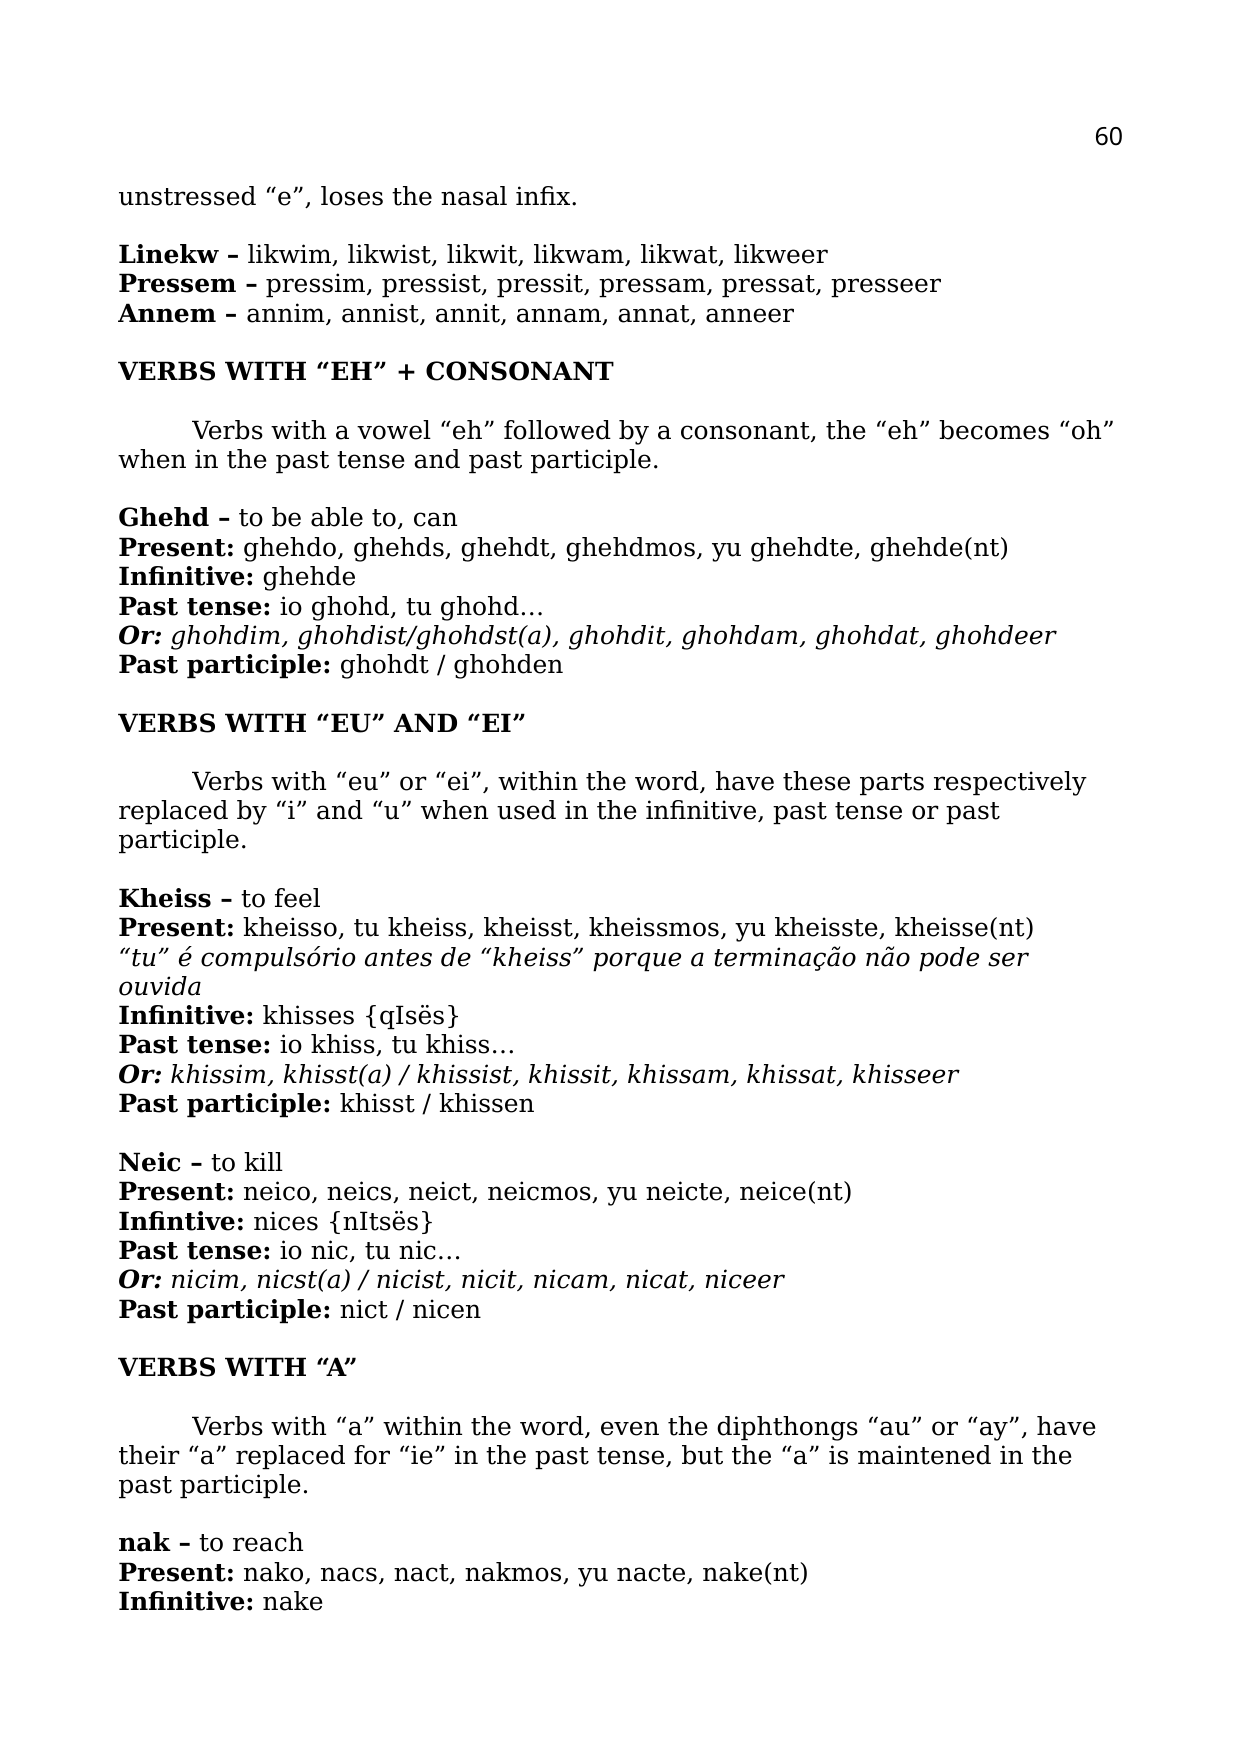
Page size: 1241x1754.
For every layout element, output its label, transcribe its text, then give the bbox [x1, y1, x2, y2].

text Or: nicim, nicst(a) / nicist, nicit, nicam, nicat, niceer [118, 1265, 1123, 1294]
text Past tense: io khiss, tu khiss… [118, 1030, 1123, 1060]
text Present: kheisso, tu kheiss, kheisst, kheissmos, yu kheisste, kheisse(nt) [118, 913, 1123, 943]
text Past participle: khisst / khissen [118, 1089, 1123, 1118]
text Past tense: io ghohd, tu ghohd… [118, 591, 1123, 621]
text Infinitive: ghehde [118, 562, 1123, 591]
text Infintive: nices {nItsës} [118, 1206, 1123, 1236]
text Present: nako, nacs, nact, nakmos, yu nacte, nake(nt) [118, 1558, 1123, 1587]
text Pressem – pressim, pressist, pressit, pressam, pressat, presseer [118, 269, 1123, 299]
text Or: khissim, khisst(a) / khissist, khissit, khissam, khissat, khisseer [118, 1060, 1123, 1089]
text Ghehd – to be able to, can [118, 503, 1123, 533]
subtitle VERBS WITH “EH” + CONSONANT [118, 357, 1123, 387]
subtitle VERBS WITH “EU” AND “EI” [118, 709, 1123, 738]
text Infinitive: nake [118, 1587, 1123, 1616]
text unstressed “e”, loses the nasal infix. [118, 182, 1123, 211]
text Verbs with “eu” or “ei”, within the word, have these parts respectively replaced by “i” and “u” when used in the infinitive, past tense or past participle. [118, 767, 1123, 855]
text nak – to reach [118, 1528, 1123, 1558]
text Present: neico, neics, neict, neicmos, yu neicte, neice(nt) [118, 1177, 1123, 1206]
text Verbs with a vowel “eh” followed by a consonant, the “eh” becomes “oh” when in the past tense and past participle. [118, 416, 1123, 474]
text Infinitive: khisses {qIsës} [118, 1001, 1123, 1030]
text Present: ghehdo, ghehds, ghehdt, ghehdmos, yu ghehdte, ghehde(nt) [118, 533, 1123, 562]
text Or: ghohdim, ghohdist/ghohdst(a), ghohdit, ghohdam, ghohdat, ghohdeer [118, 621, 1123, 650]
text Kheiss – to feel [118, 884, 1123, 913]
text Past participle: nict / nicen [118, 1294, 1123, 1324]
text “tu” é compulsório antes de “kheiss” porque a terminação não pode ser ouvida [118, 943, 1123, 1001]
text Past tense: io nic, tu nic… [118, 1236, 1123, 1265]
text Verbs with “a” within the word, even the diphthongs “au” or “ay”, have their “a” replaced for “ie” in the past tense, but the “a” is maintened in the past participle. [118, 1412, 1123, 1499]
text Linekw – likwim, likwist, likwit, likwam, likwat, likweer [118, 240, 1123, 269]
subtitle VERBS WITH “A” [118, 1353, 1123, 1382]
text Annem – annim, annist, annit, annam, annat, anneer [118, 299, 1123, 328]
text Neic – to kill [118, 1148, 1123, 1177]
text Past participle: ghohdt / ghohden [118, 650, 1123, 679]
